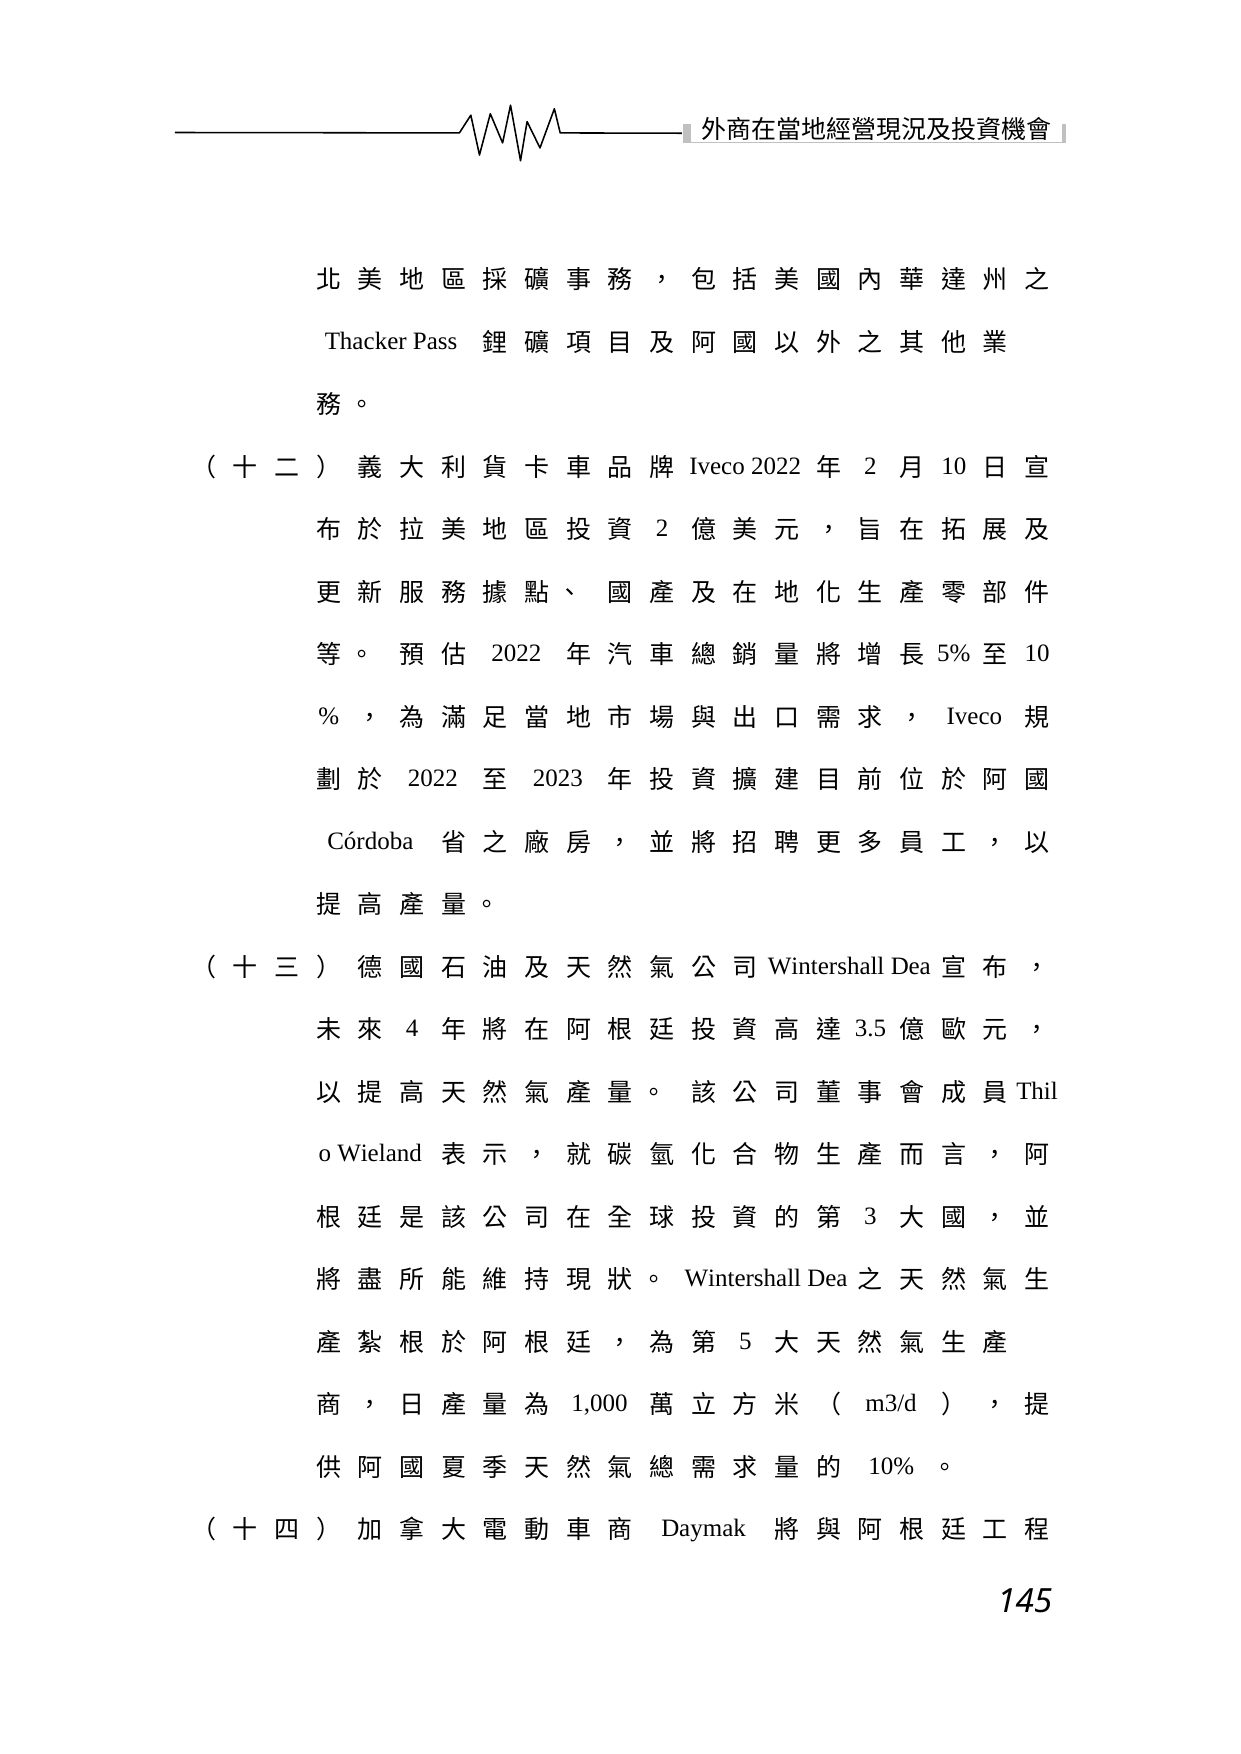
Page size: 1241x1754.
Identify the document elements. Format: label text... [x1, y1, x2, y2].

text （十四）加拿大電動車商Daymak將與阿根廷工程 [183, 1486, 1058, 1549]
text 北美地區採礦事務，包括美國內華達州之Thacker Pass鋰礦項目及阿國以外之其他業務。 [183, 236, 1058, 424]
text （十二）義大利貨卡車品牌Iveco 2022年2月10日宣布於拉美地區投資2億美元，旨在拓展及更新服務據點、國產及在地化生產零部件等。預估2022年汽車總銷量將增長5%至10%，為滿足當地市場與出口需求，Iveco規劃於2022至2023年投資擴建目前位於阿國Córdoba省之廠房，並將招聘更多員工，以提高產量。 [183, 424, 1058, 924]
text （十三）德國石油及天然氣公司Wintershall Dea宣布，未來4年將在阿根廷投資高達3.5億歐元，以提高天然氣產量。該公司董事會成員Thilo Wieland表示，就碳氫化合物生產而言，阿根廷是該公司在全球投資的第3大國，並將盡所能維持現狀。Wintershall Dea之天然氣生產紮根於阿根廷，為第5大天然氣生產商，日產量為1,000萬立方米（m3/d），提供阿國夏季天然氣總需求量的10%。 [183, 924, 1058, 1486]
